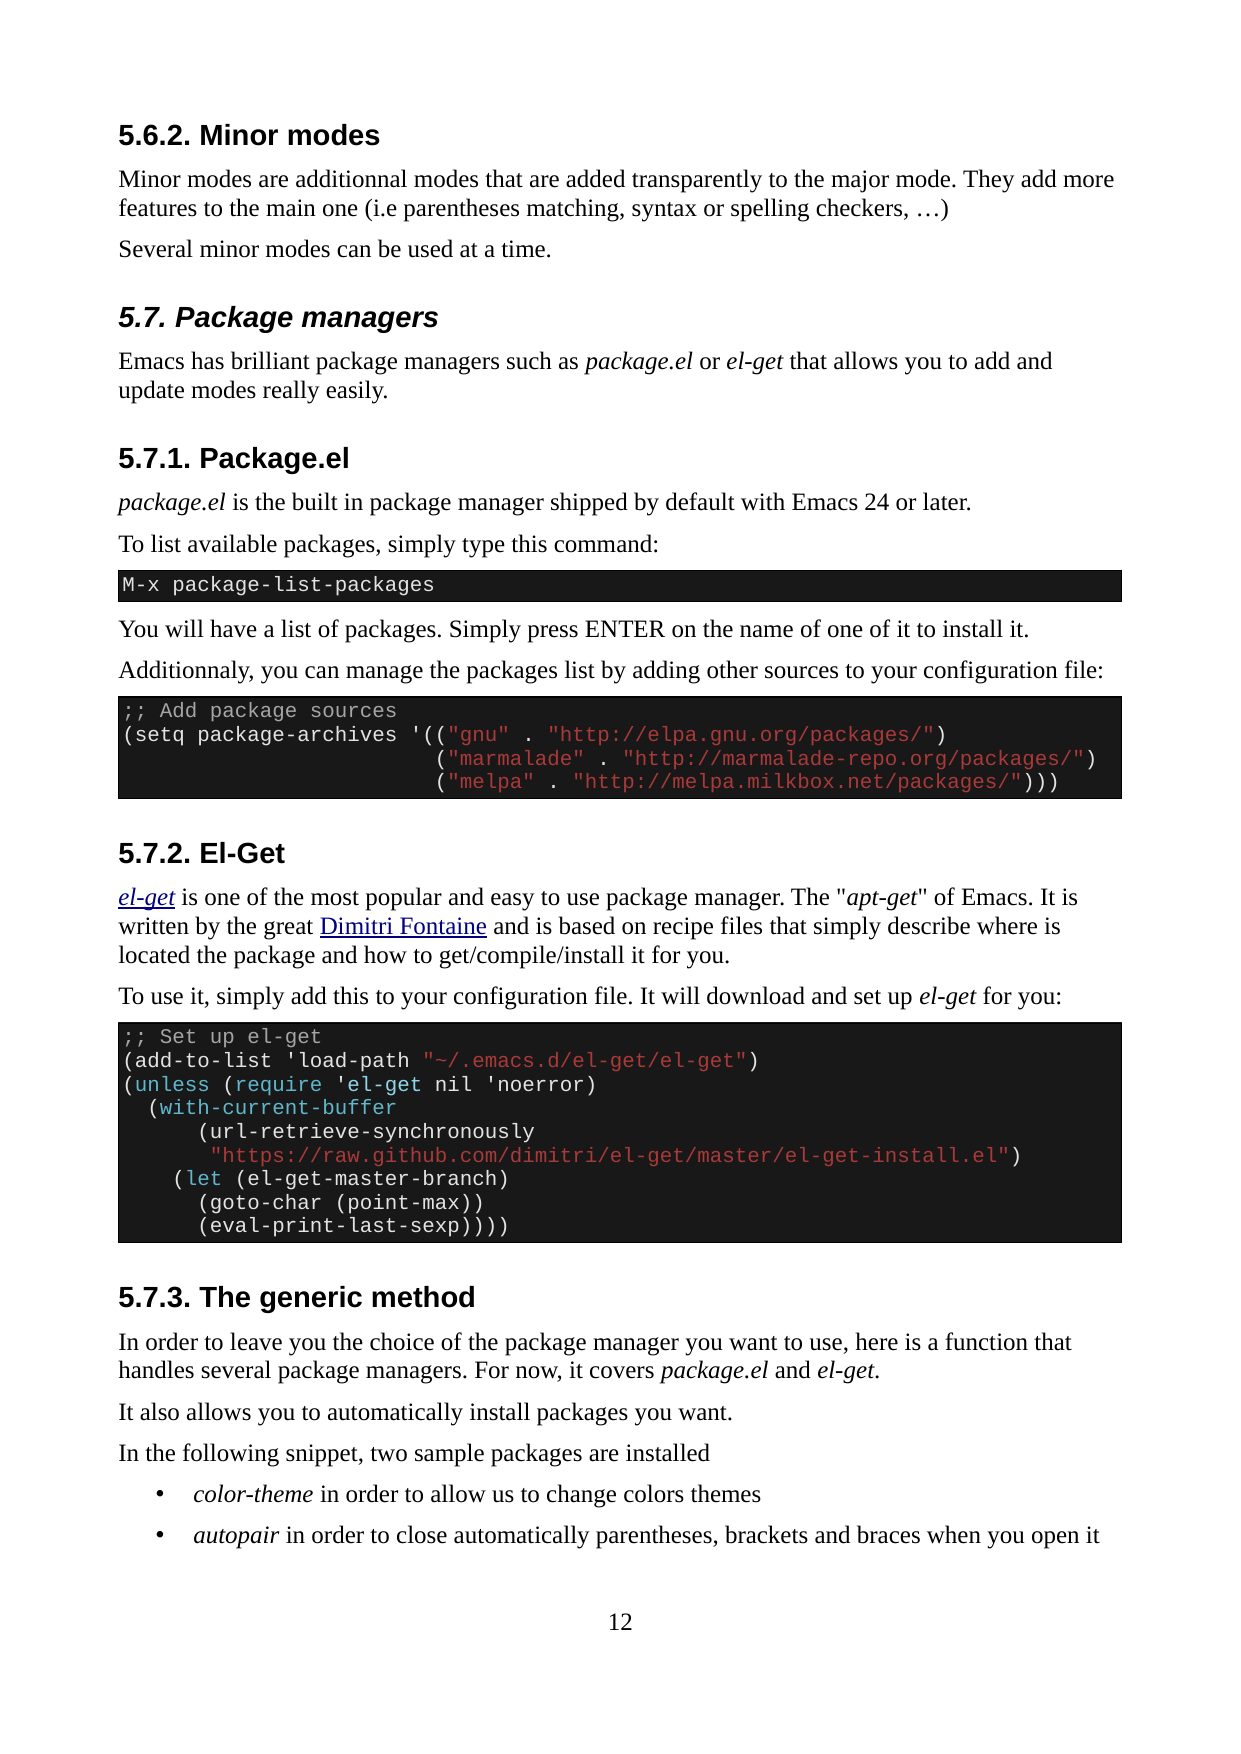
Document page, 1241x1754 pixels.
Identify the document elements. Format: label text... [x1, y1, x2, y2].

text M-x package-list-packages [119, 571, 1121, 601]
text (add-to-list 'load-path "~/.emacs.d/el-get/el-get") [119, 1046, 1121, 1070]
text package.el is the built in package manager shipped by default with Emacs 24 or later. [118, 487, 1122, 516]
subtitle Package managers [118, 300, 1122, 334]
text To list available packages, simply type this command: [118, 529, 1122, 557]
text (setq package-archives '(("gnu" . "http://elpa.gnu.org/packages/") [119, 720, 1121, 744]
text ("melpa" . "http://melpa.milkbox.net/packages/"))) [119, 767, 1121, 798]
text In order to leave you the choice of the package manager you want to use, here is a function that handles several package managers. For now, it covers package.el and el-get. [118, 1327, 1122, 1384]
list color-theme in order to allow us to change colors themes [156, 1479, 1122, 1508]
text ("marmalade" . "http://marmalade-repo.org/packages/") [119, 744, 1121, 767]
text el-get is one of the most popular and easy to use package manager. The "apt-get" of Emacs. It is written by the great Dimitri Fontaine and is based on recipe files that simply describe where is located the package and how to get/compile/install it for you. [118, 882, 1122, 969]
text (unless (require 'el-get nil 'noerror) [119, 1070, 1121, 1093]
subtitle Package.el [118, 441, 1122, 475]
text Minor modes are additionnal modes that are added transparently to the major mode. They add more features to the main one (i.e parentheses matching, syntax or spelling checkers, …) [118, 164, 1122, 222]
text Additionnaly, you can manage the packages list by adding other sources to your configuration file: [118, 655, 1122, 684]
text "https://raw.github.com/dimitri/el-get/master/el-get-install.el") [119, 1141, 1121, 1164]
text (let (el-get-master-branch) [119, 1164, 1121, 1188]
subtitle The generic method [118, 1281, 1122, 1314]
text Several minor modes can be used at a time. [118, 234, 1122, 263]
text It also allows you to automatically install packages you want. [118, 1397, 1122, 1425]
text To use it, simply add this to your configuration file. It will download and set up el-get for you: [118, 981, 1122, 1010]
subtitle El-Get [118, 836, 1122, 870]
list autopair in order to close automatically parentheses, brackets and braces when you open it [156, 1520, 1122, 1549]
text Emacs has brilliant package managers such as package.el or el-get that allows you to add and update modes really easily. [118, 346, 1122, 404]
text (goto-char (point-max)) [119, 1188, 1121, 1212]
text ;; Set up el-get [119, 1024, 1121, 1046]
subtitle Minor modes [118, 118, 1122, 152]
text ;; Add package sources [119, 698, 1121, 720]
text (with-current-buffer [119, 1093, 1121, 1117]
text (eval-print-last-sexp)))) [119, 1212, 1121, 1242]
text (url-retrieve-synchronously [119, 1117, 1121, 1141]
text In the following snippet, two sample packages are installed [118, 1438, 1122, 1467]
text You will have a list of packages. Simply press ENTER on the name of one of it to install it. [118, 614, 1122, 643]
